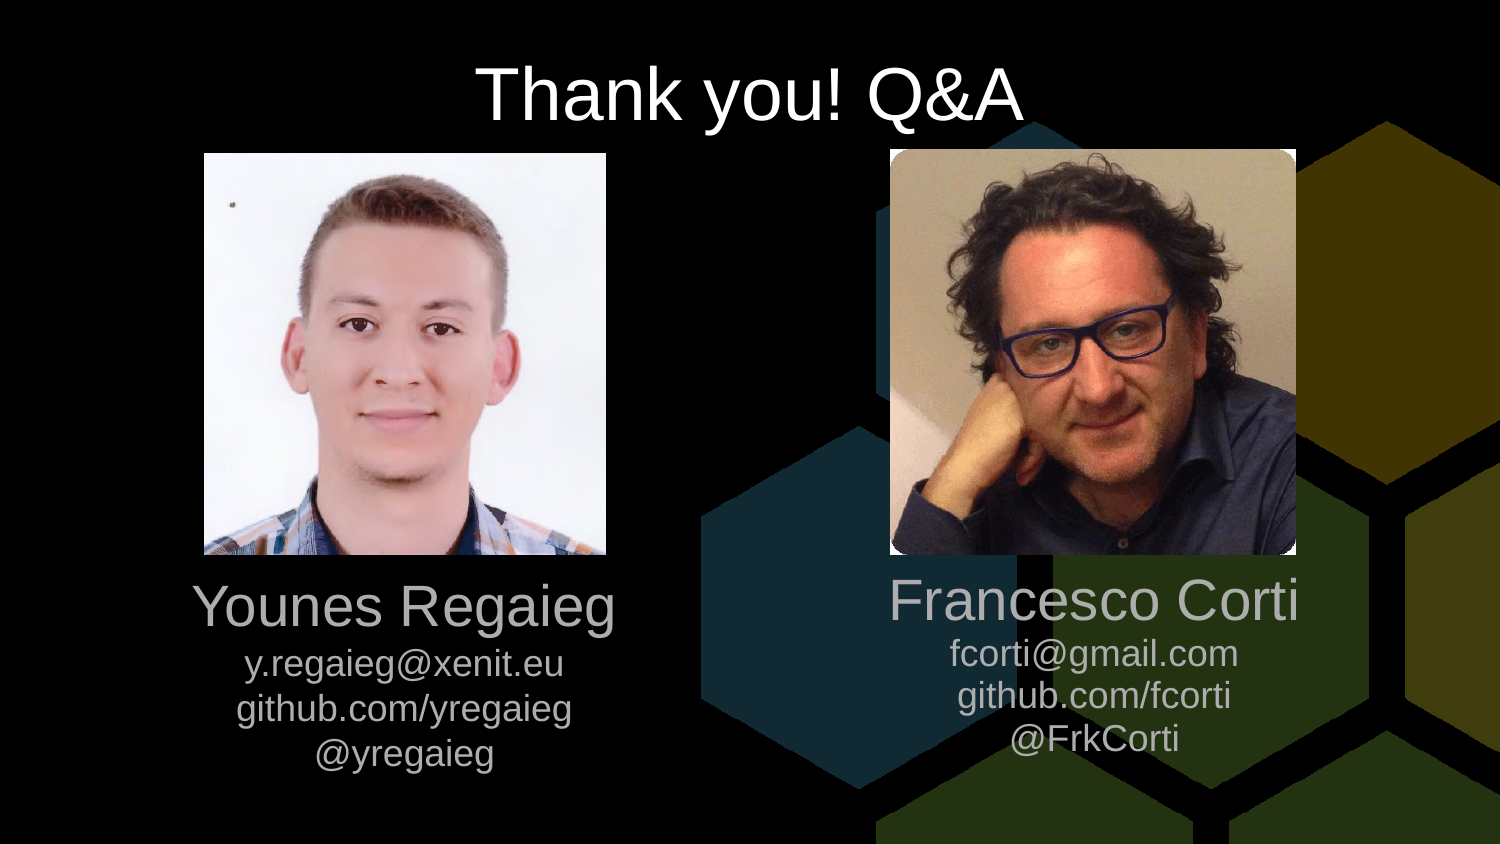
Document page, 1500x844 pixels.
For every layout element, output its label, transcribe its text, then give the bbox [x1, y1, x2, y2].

list Younes Regaieg y.regaieg@xenit.eu github.com/yregaieg @yregaieg [75, 568, 734, 776]
picture [0, 0, 1500, 844]
title Thank you! Q&A [51, 30, 1449, 151]
list Francesco Corti fcorti@gmail.com github.com/fcorti @FrkCorti [765, 567, 1424, 766]
